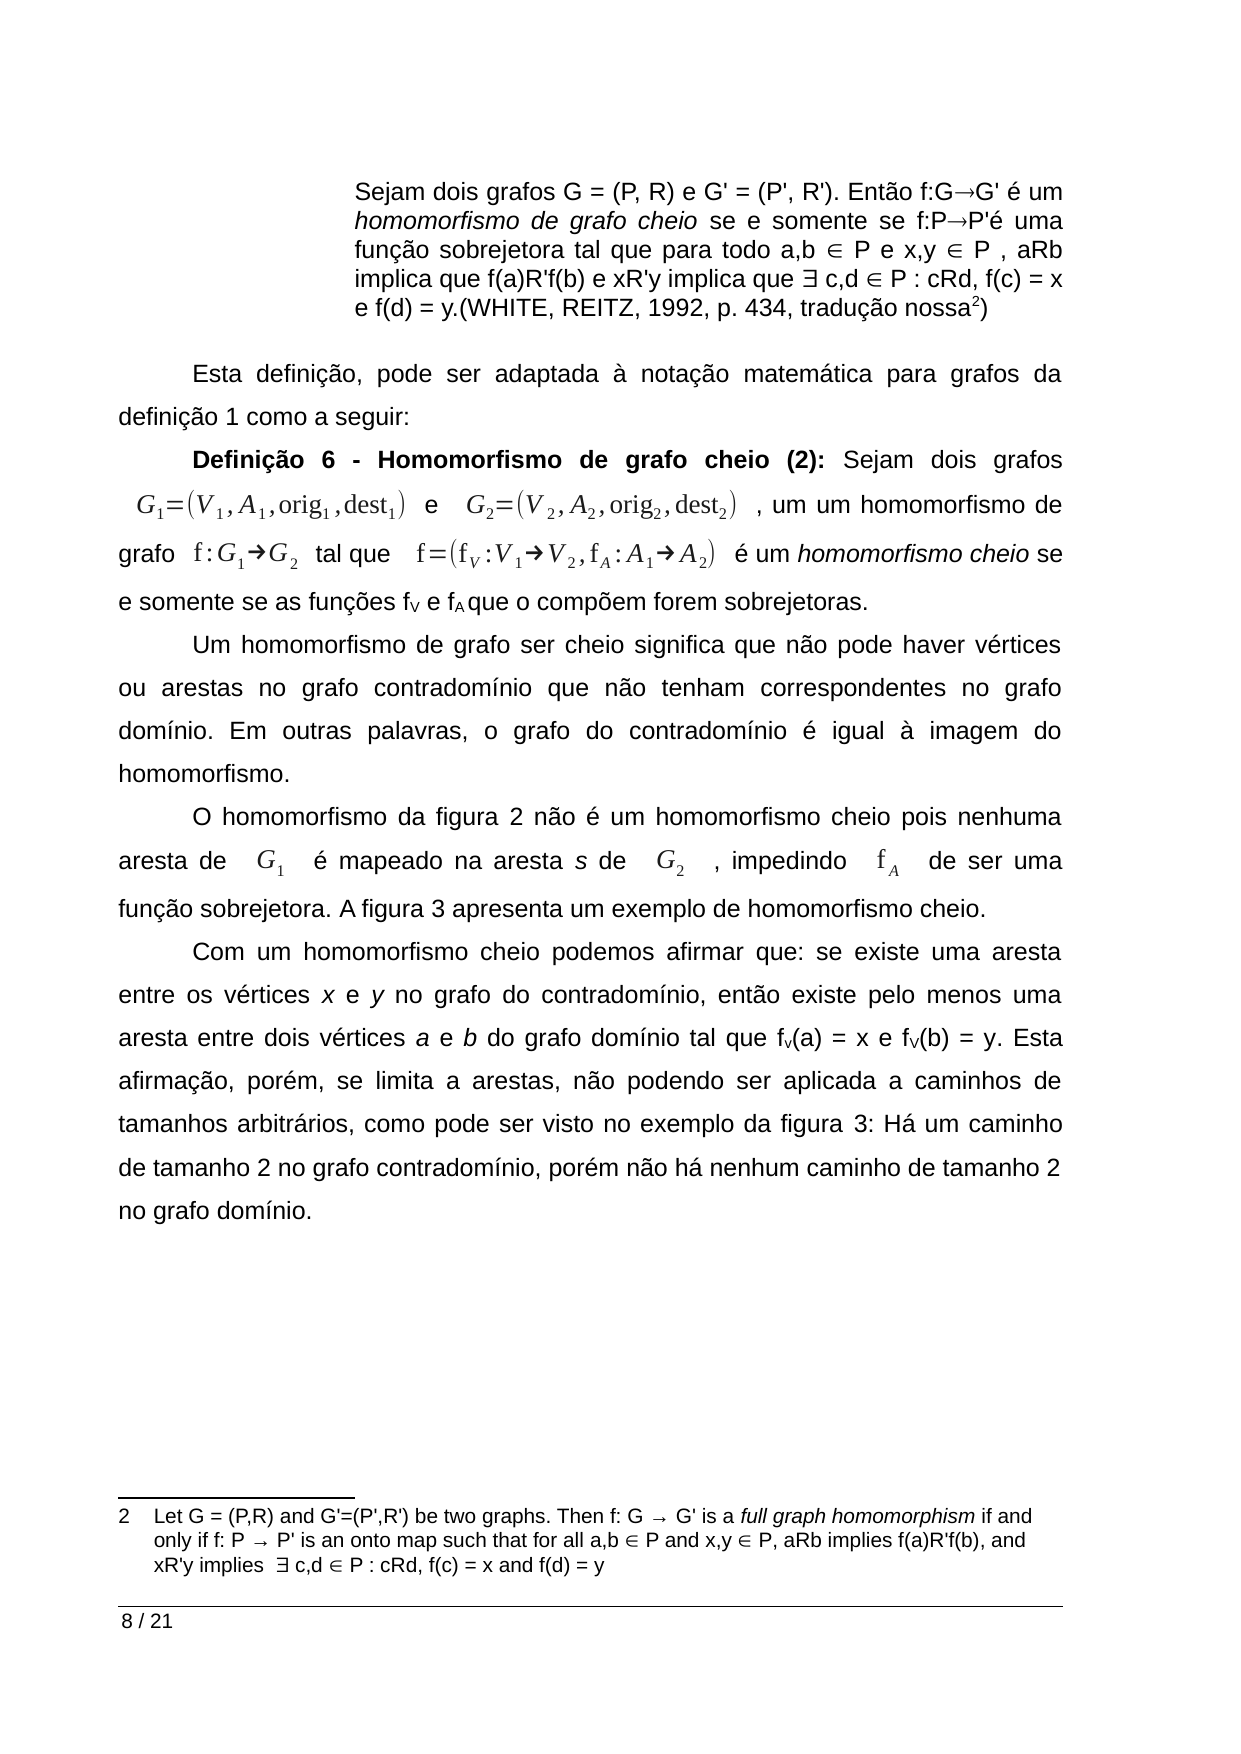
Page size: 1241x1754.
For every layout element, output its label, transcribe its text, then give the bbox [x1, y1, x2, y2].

text Definição 6 - Homomorfismo de grafo cheio (2): Sejam dois grafose , um um homomorfismo de grafotal que é um homomorfismo cheio se e somente se as funções fV e fA que o compõem forem sobrejetoras. [118, 445, 1063, 615]
text Sejam dois grafos G = (P, R) e G' = (P', R'). Então f:GG' é um homomorfismo de grafo cheio se e somente se f:PP'é uma função sobrejetora tal que para todo a,b ∈ P e x,y ∈ P , aRb implica que f(a)R'f(b) e xR'y implica que  c,d ∈ P : cRd, f(c) = x e f(d) = y.(WHITE, REITZ, 1992, p. 434, tradução nossa) [354, 177, 1063, 321]
text O homomorfismo da figura 2 não é um homomorfismo cheio pois nenhuma aresta de é mapeado na aresta s de , impedindo de ser uma função sobrejetora. A figura 3 apresenta um exemplo de homomorfismo cheio. [118, 802, 1063, 923]
text Com um homomorfismo cheio podemos afirmar que: se existe uma aresta entre os vértices x e y no grafo do contradomínio, então existe pelo menos uma aresta entre dois vértices a e b do grafo domínio tal que fv(a) = x e fV(b) = y. Esta afirmação, porém, se limita a arestas, não podendo ser aplicada a caminhos de tamanhos arbitrários, como pode ser visto no exemplo da figura 3: Há um caminho de tamanho 2 no grafo contradomínio, porém não há nenhum caminho de tamanho 2 no grafo domínio. [118, 937, 1063, 1224]
text Let G = (P,R) and G'=(P',R') be two graphs. Then f: G → G' is a full graph homomorphism if and only if f: P → P' is an onto map such that for all a,b ∈ P and x,y ∈ P, aRb implies f(a)R'f(b), and xR'y implies  c,d ∈ P : cRd, f(c) = x and f(d) = y [118, 1504, 1063, 1576]
text Esta definição, pode ser adaptada à notação matemática para grafos da definição 1 como a seguir: [118, 359, 1063, 431]
text Um homomorfismo de grafo ser cheio significa que não pode haver vértices ou arestas no grafo contradomínio que não tenham correspondentes no grafo domínio. Em outras palavras, o grafo do contradomínio é igual à imagem do homomorfismo. [118, 630, 1063, 788]
